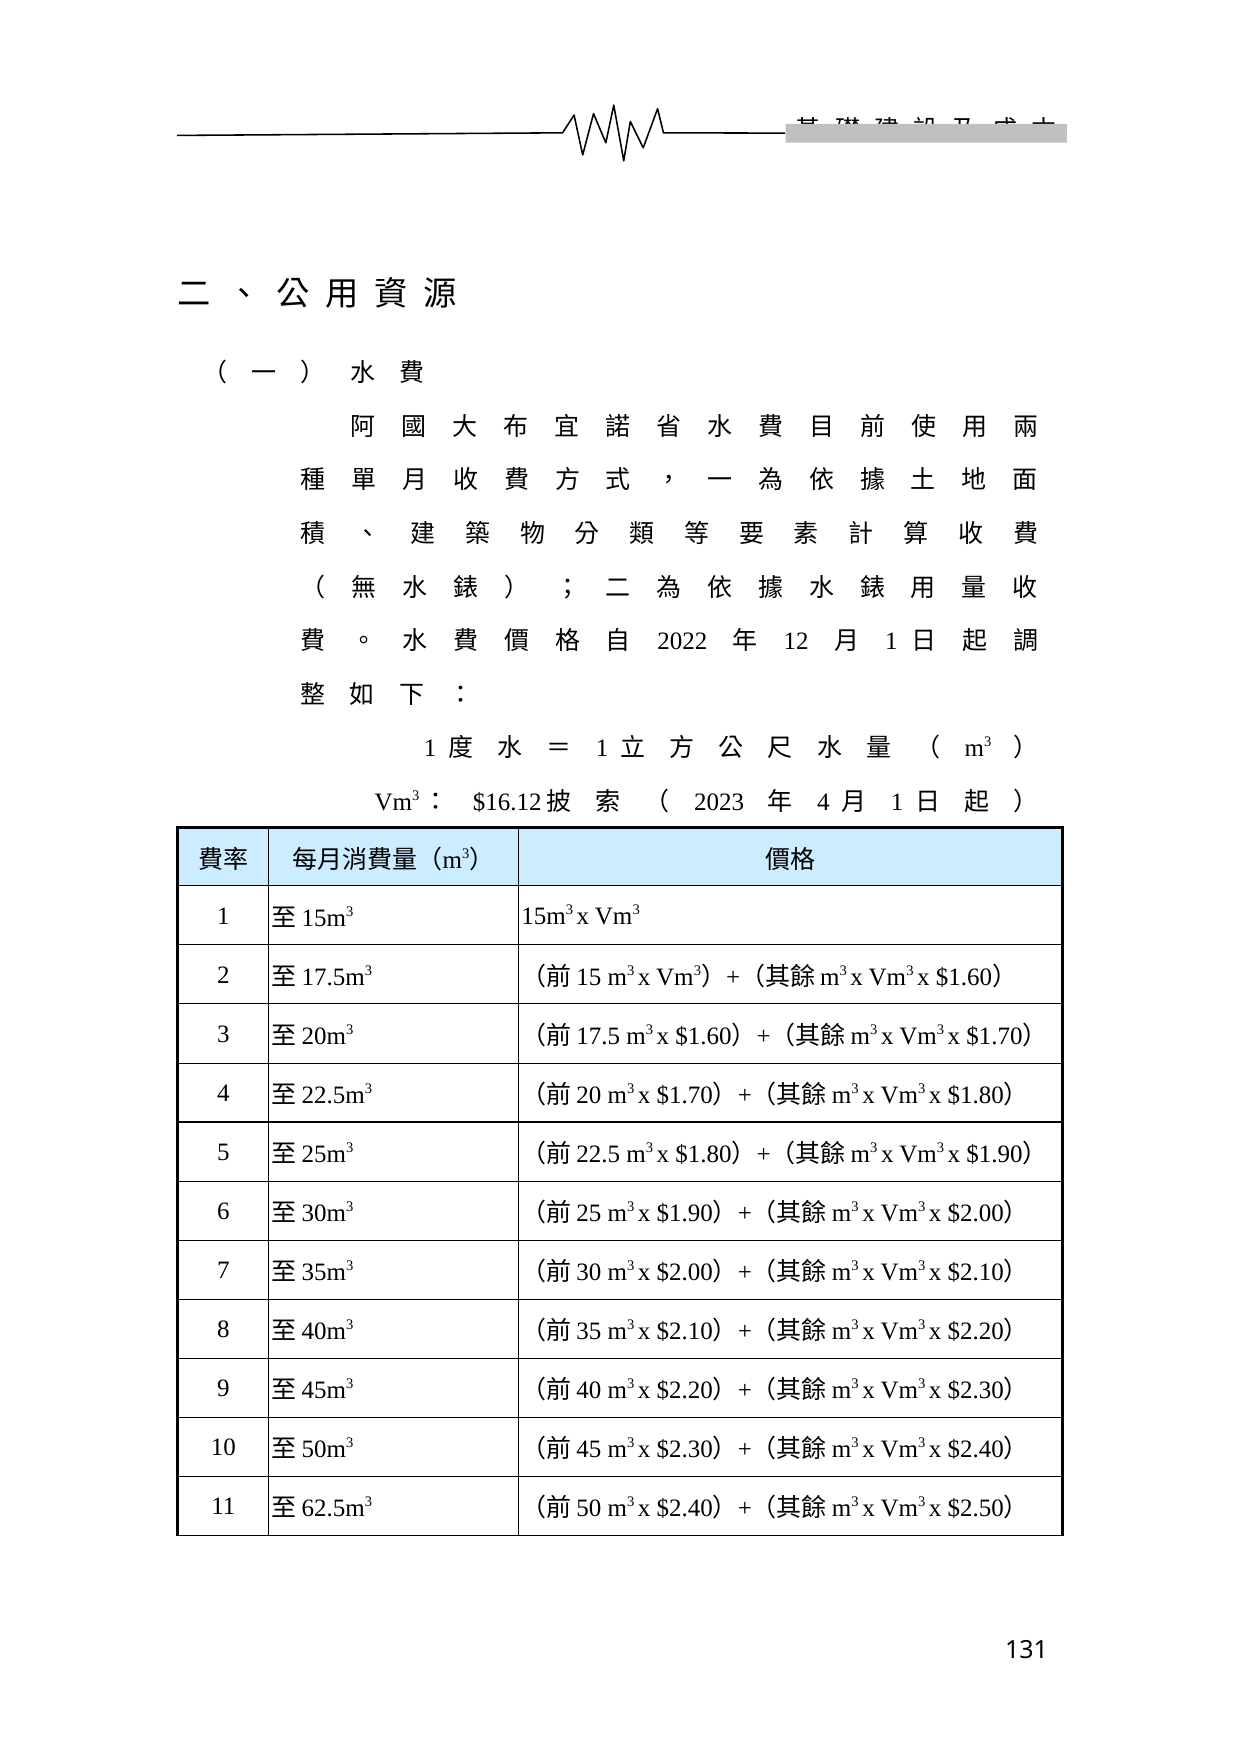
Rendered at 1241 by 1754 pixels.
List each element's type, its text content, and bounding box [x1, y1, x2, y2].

table_cell （前35 m3 x $2.10）+（其餘m3 x Vm3 x $2.20） [519, 1300, 1061, 1358]
table_cell （前45 m3 x $2.30）+（其餘m3 x Vm3 x $2.40） [519, 1418, 1061, 1476]
table_cell 7 [179, 1241, 268, 1299]
table_cell 15m3 x Vm3 [519, 886, 1061, 944]
table_cell 5 [179, 1123, 268, 1181]
table_header 價格 [519, 829, 1061, 885]
table_cell 至35m3 [269, 1241, 518, 1299]
table_cell 至20m3 [269, 1004, 518, 1062]
table_cell （前15 m3 x Vm3）+（其餘m3 x Vm3 x $1.60） [519, 945, 1061, 1003]
table_cell （前30 m3 x $2.00）+（其餘m3 x Vm3 x $2.10） [519, 1241, 1061, 1299]
table_cell 3 [179, 1004, 268, 1062]
table_cell 2 [179, 945, 268, 1003]
table_cell 至17.5m3 [269, 945, 518, 1003]
text （一）水費 [202, 344, 1063, 398]
table_cell 8 [179, 1300, 268, 1358]
table_cell 至22.5m3 [269, 1064, 518, 1121]
text Vm3 ：$16.12披索（2023年4月1日起） [178, 773, 1063, 826]
table_header 費率 [179, 829, 268, 885]
text 二、公用資源 [178, 264, 1063, 317]
table_cell （前40 m3 x $2.20）+（其餘m3 x Vm3 x $2.30） [519, 1359, 1061, 1417]
table_cell （前22.5 m3 x $1.80）+（其餘m3 x Vm3 x $1.90） [519, 1123, 1061, 1181]
table_cell 9 [179, 1359, 268, 1417]
table_cell （前17.5 m3 x $1.60）+（其餘m3 x Vm3 x $1.70） [519, 1004, 1061, 1062]
table_cell 至40m3 [269, 1300, 518, 1358]
table_cell 至30m3 [269, 1182, 518, 1239]
table_cell 至45m3 [269, 1359, 518, 1417]
table_cell 10 [179, 1418, 268, 1476]
text 1度水＝1立方公尺水量（m3） [178, 719, 1063, 773]
table_cell 11 [179, 1477, 268, 1535]
table_cell 1 [179, 886, 268, 944]
table_cell 至25m3 [269, 1123, 518, 1181]
table_cell （前50 m3 x $2.40）+（其餘m3 x Vm3 x $2.50） [519, 1477, 1061, 1535]
table_cell （前25 m3 x $1.90）+（其餘m3 x Vm3 x $2.00） [519, 1182, 1061, 1239]
table_header 每月消費量（m3） [269, 829, 518, 885]
table_cell 至50m3 [269, 1418, 518, 1476]
table_cell 4 [179, 1064, 268, 1121]
table_cell 至62.5m3 [269, 1477, 518, 1535]
table_cell （前20 m3 x $1.70）+（其餘m3 x Vm3 x $1.80） [519, 1064, 1061, 1121]
table_cell 至15m3 [269, 886, 518, 944]
text 阿國大布宜諾省水費目前使用兩種單月收費方式，一為依據土地面積、建築物分類等要素計算收費（無水錶）；二為依據水錶用量收費。水費價格自2022年12月1日起調整如下： [276, 398, 1063, 719]
table_cell 6 [179, 1182, 268, 1239]
